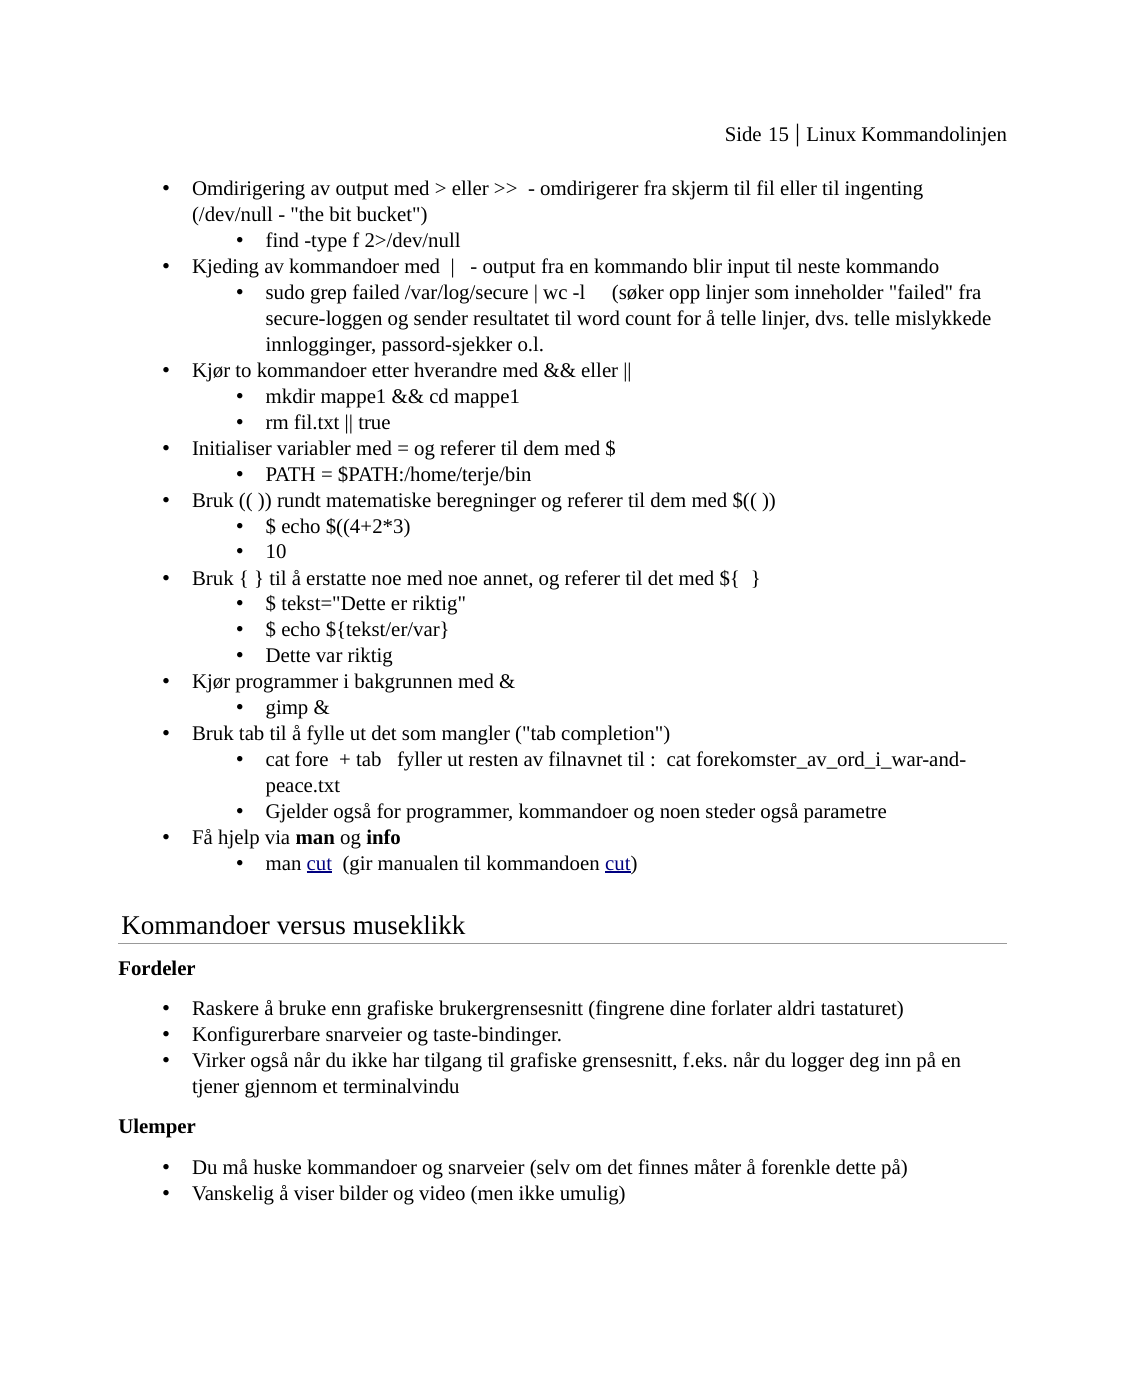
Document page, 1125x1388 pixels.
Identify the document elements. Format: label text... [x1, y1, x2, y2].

list $ tekst="Dette er riktig" [236, 591, 1007, 615]
list Kjør programmer i bakgrunnen med & [162, 669, 1007, 693]
list rm fil.txt || true [236, 410, 1007, 434]
list Du må huske kommandoer og snarveier (selv om det finnes måter å forenkle dette på) [162, 1155, 1007, 1179]
list Dette var riktig [236, 643, 1007, 667]
list Bruk (( )) rundt matematiske beregninger og referer til dem med $(( )) [162, 488, 1007, 512]
subtitle Kommandoer versus museklikk [118, 906, 1007, 943]
list cat fore + tab fyller ut resten av filnavnet til : cat forekomster_av_ord_i_war-and-peace.txt [236, 747, 1007, 797]
list 10 [236, 539, 1007, 563]
list $ echo $((4+2*3) [236, 513, 1007, 538]
list Virker også når du ikke har tilgang til grafiske grensesnitt, f.eks. når du logger deg inn på en tjener gjennom et terminalvindu [162, 1048, 1007, 1098]
list Kjør to kommandoer etter hverandre med && eller || [162, 358, 1007, 382]
list PATH = $PATH:/home/terje/bin [236, 462, 1007, 486]
list Initialiser variabler med = og referer til dem med $ [162, 436, 1007, 460]
list Raskere å bruke enn grafiske brukergrensesnitt (fingrene dine forlater aldri tastaturet) [162, 996, 1007, 1020]
list Gjelder også for programmer, kommandoer og noen steder også parametre [236, 799, 1007, 823]
list Konfigurerbare snarveier og taste-bindinger. [162, 1022, 1007, 1046]
list man cut (gir manualen til kommandoen cut) [236, 851, 1007, 875]
list mkdir mappe1 && cd mappe1 [236, 384, 1007, 408]
list Få hjelp via man og info [162, 825, 1007, 849]
list Bruk { } til å erstatte noe med noe annet, og referer til det med ${ } [162, 565, 1007, 589]
text Ulemper [118, 1114, 1007, 1138]
list Kjeding av kommandoer med | - output fra en kommando blir input til neste kommando [162, 254, 1007, 278]
list find -type f 2>/dev/null [236, 228, 1007, 252]
text Fordeler [118, 955, 1007, 979]
list Omdirigering av output med > eller >> - omdirigerer fra skjerm til fil eller til ingenting (/dev/null - "the bit bucket") [162, 176, 1007, 226]
list Bruk tab til å fylle ut det som mangler ("tab completion") [162, 721, 1007, 745]
list $ echo ${tekst/er/var} [236, 617, 1007, 641]
list gimp & [236, 695, 1007, 719]
list Vanskelig å viser bilder og video (men ikke umulig) [162, 1181, 1007, 1205]
list sudo grep failed /var/log/secure | wc -l (søker opp linjer som inneholder "failed" fra secure-loggen og sender resultatet til word count for å telle linjer, dvs. telle mislykkede innlogginger, passord-sjekker o.l. [236, 280, 1007, 356]
